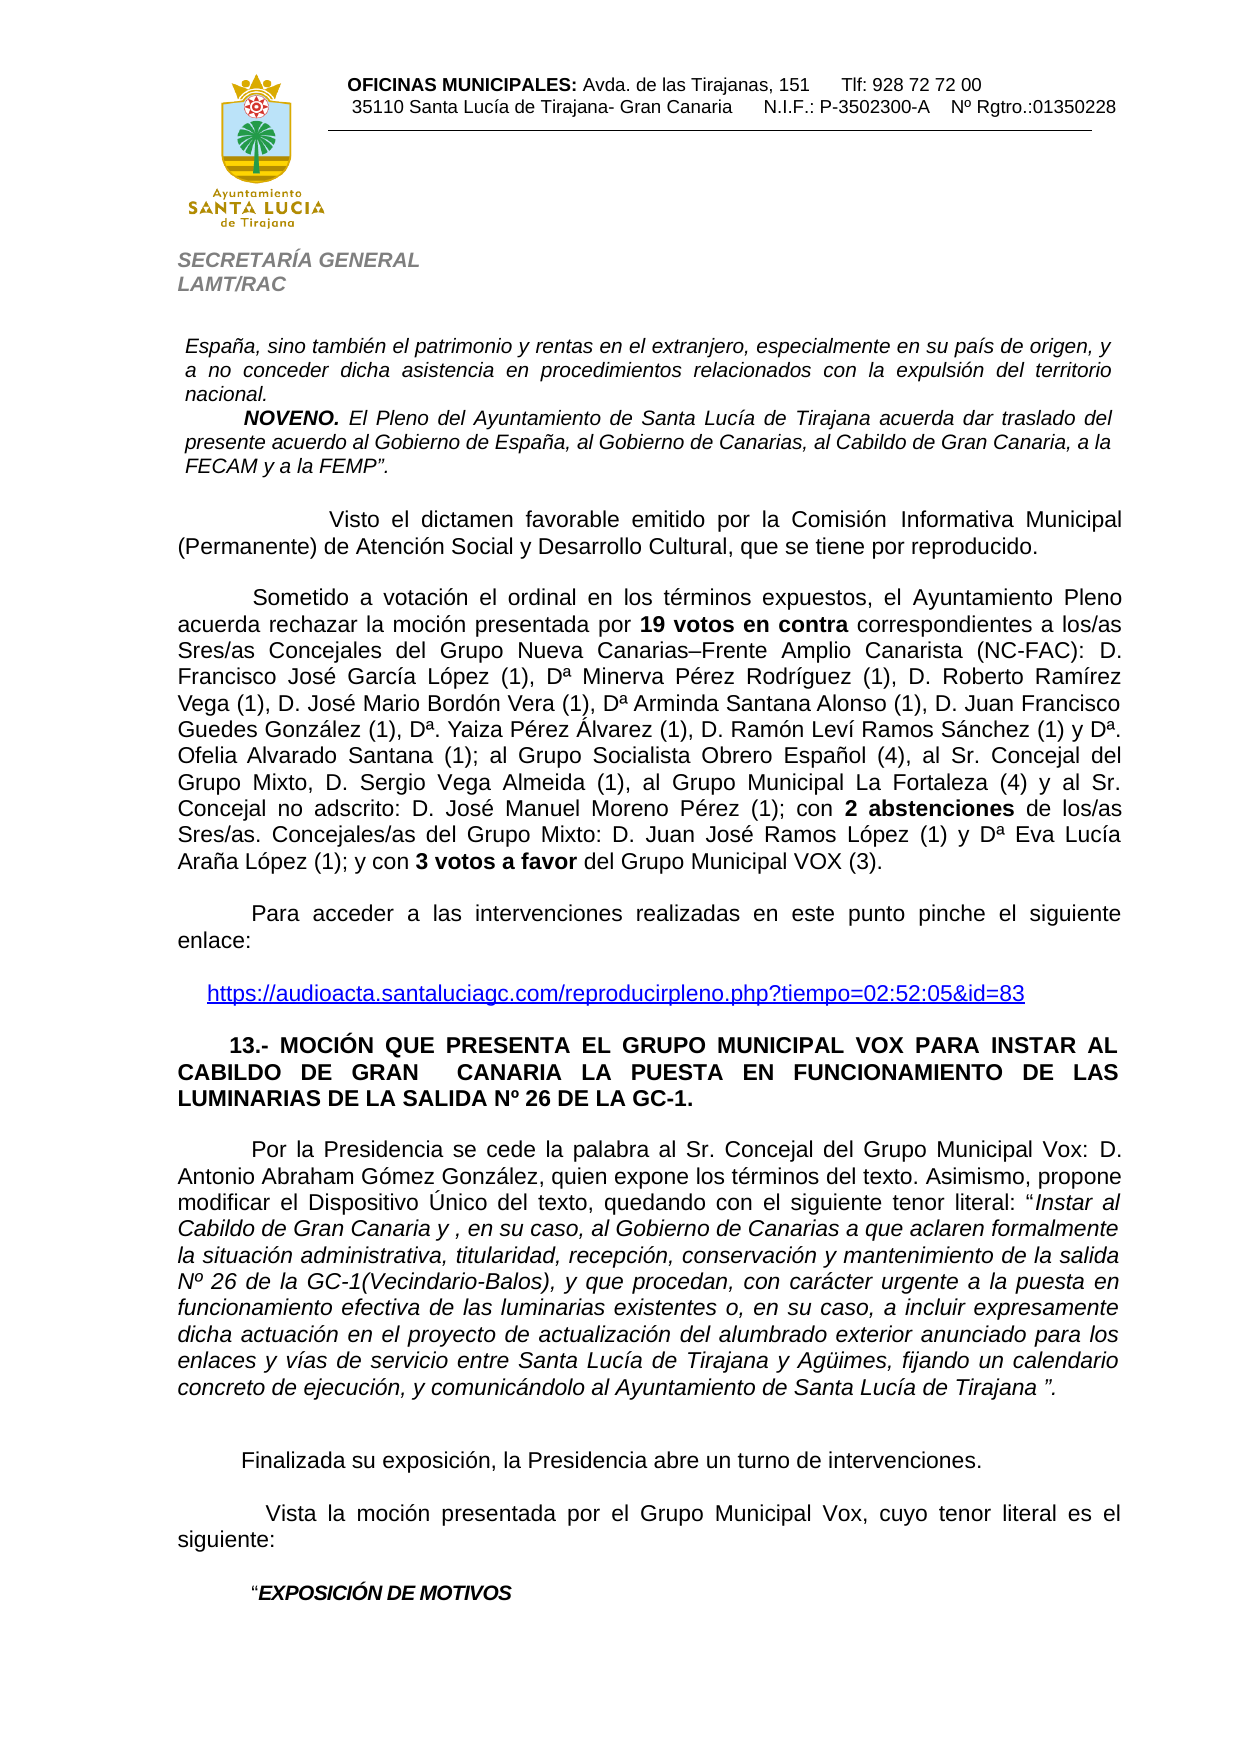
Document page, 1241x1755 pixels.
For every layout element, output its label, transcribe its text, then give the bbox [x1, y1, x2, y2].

text Para acceder a las intervenciones realizadas en este punto pinche el siguiente enlace: [177, 900, 1122, 953]
text Visto el dictamen favorable emitido por la Comisión Informativa Municipal (Permanente) de Atención Social y Desarrollo Cultural, que se tiene por reproducido. [177, 506, 1122, 559]
text NOVENO. El Pleno del Ayuntamiento de Santa Lucía de Tirajana acuerda dar traslado del presente acuerdo al Gobierno de España, al Gobierno de Canarias, al Cabildo de Gran Canaria, a la FECAM y a la FEMP”. [185, 406, 1115, 478]
text Finalizada su exposición, la Presidencia abre un turno de intervenciones. [177, 1447, 1122, 1473]
text Vista la moción presentada por el Grupo Municipal Vox, cuyo tenor literal es el siguiente: [177, 1500, 1122, 1552]
text Sometido a votación el ordinal en los términos expuestos, el Ayuntamiento Pleno acuerda rechazar la moción presentada por 19 votos en contra correspondientes a los/as Sres/as Concejales del Grupo Nueva Canarias–Frente Amplio Canarista (NC-FAC): D. Francisco José García López (1), Dª Minerva Pérez Rodríguez (1), D. Roberto Ramírez Vega (1), D. José Mario Bordón Vera (1), Dª Arminda Santana Alonso (1), D. Juan Francisco Guedes González (1), Dª. Yaiza Pérez Álvarez (1), D. Ramón Leví Ramos Sánchez (1) y Dª. Ofelia Alvarado Santana (1); al Grupo Socialista Obrero Español (4), al Sr. Concejal del Grupo Mixto, D. Sergio Vega Almeida (1), al Grupo Municipal La Fortaleza (4) y al Sr. Concejal no adscrito: D. José Manuel Moreno Pérez (1); con 2 abstenciones de los/as Sres/as. Concejales/as del Grupo Mixto: D. Juan José Ramos López (1) y Dª Eva Lucía Araña López (1); y con 3 votos a favor del Grupo Municipal VOX (3). [177, 584, 1122, 874]
text https://audioacta.santaluciagc.com/reproducirpleno.php?tiempo=02:52:05&id=83 [177, 979, 1119, 1006]
text Por la Presidencia se cede la palabra al Sr. Concejal del Grupo Municipal Vox: D. Antonio Abraham Gómez González, quien expone los términos del texto. Asimismo, propone modificar el Dispositivo Único del texto, quedando con el siguiente tenor literal: “Instar al Cabildo de Gran Canaria y , en su caso, al Gobierno de Canarias a que aclaren formalmente la situación administrativa, titularidad, recepción, conservación y mantenimiento de la salida Nº 26 de la GC-1(Vecindario-Balos), y que procedan, con carácter urgente a la puesta en funcionamiento efectiva de las luminarias existentes o, en su caso, a incluir expresamente dicha actuación en el proyecto de actualización del alumbrado exterior anunciado para los enlaces y vías de servicio entre Santa Lucía de Tirajana y Agüimes, fijando un calendario concreto de ejecución, y comunicándolo al Ayuntamiento de Santa Lucía de Tirajana ”. [177, 1136, 1122, 1400]
text España, sino también el patrimonio y rentas en el extranjero, especialmente en su país de origen, y a no conceder dicha asistencia en procedimientos relacionados con la expulsión del territorio nacional. [185, 334, 1115, 406]
text “EXPOSICIÓN DE MOTIVOS [177, 1581, 1122, 1605]
text 13.- MOCIÓN QUE PRESENTA EL GRUPO MUNICIPAL VOX PARA INSTAR AL CABILDO DE GRAN CANARIA LA PUESTA EN FUNCIONAMIENTO DE LAS LUMINARIAS DE LA SALIDA Nº 26 DE LA GC-1. [177, 1032, 1119, 1111]
